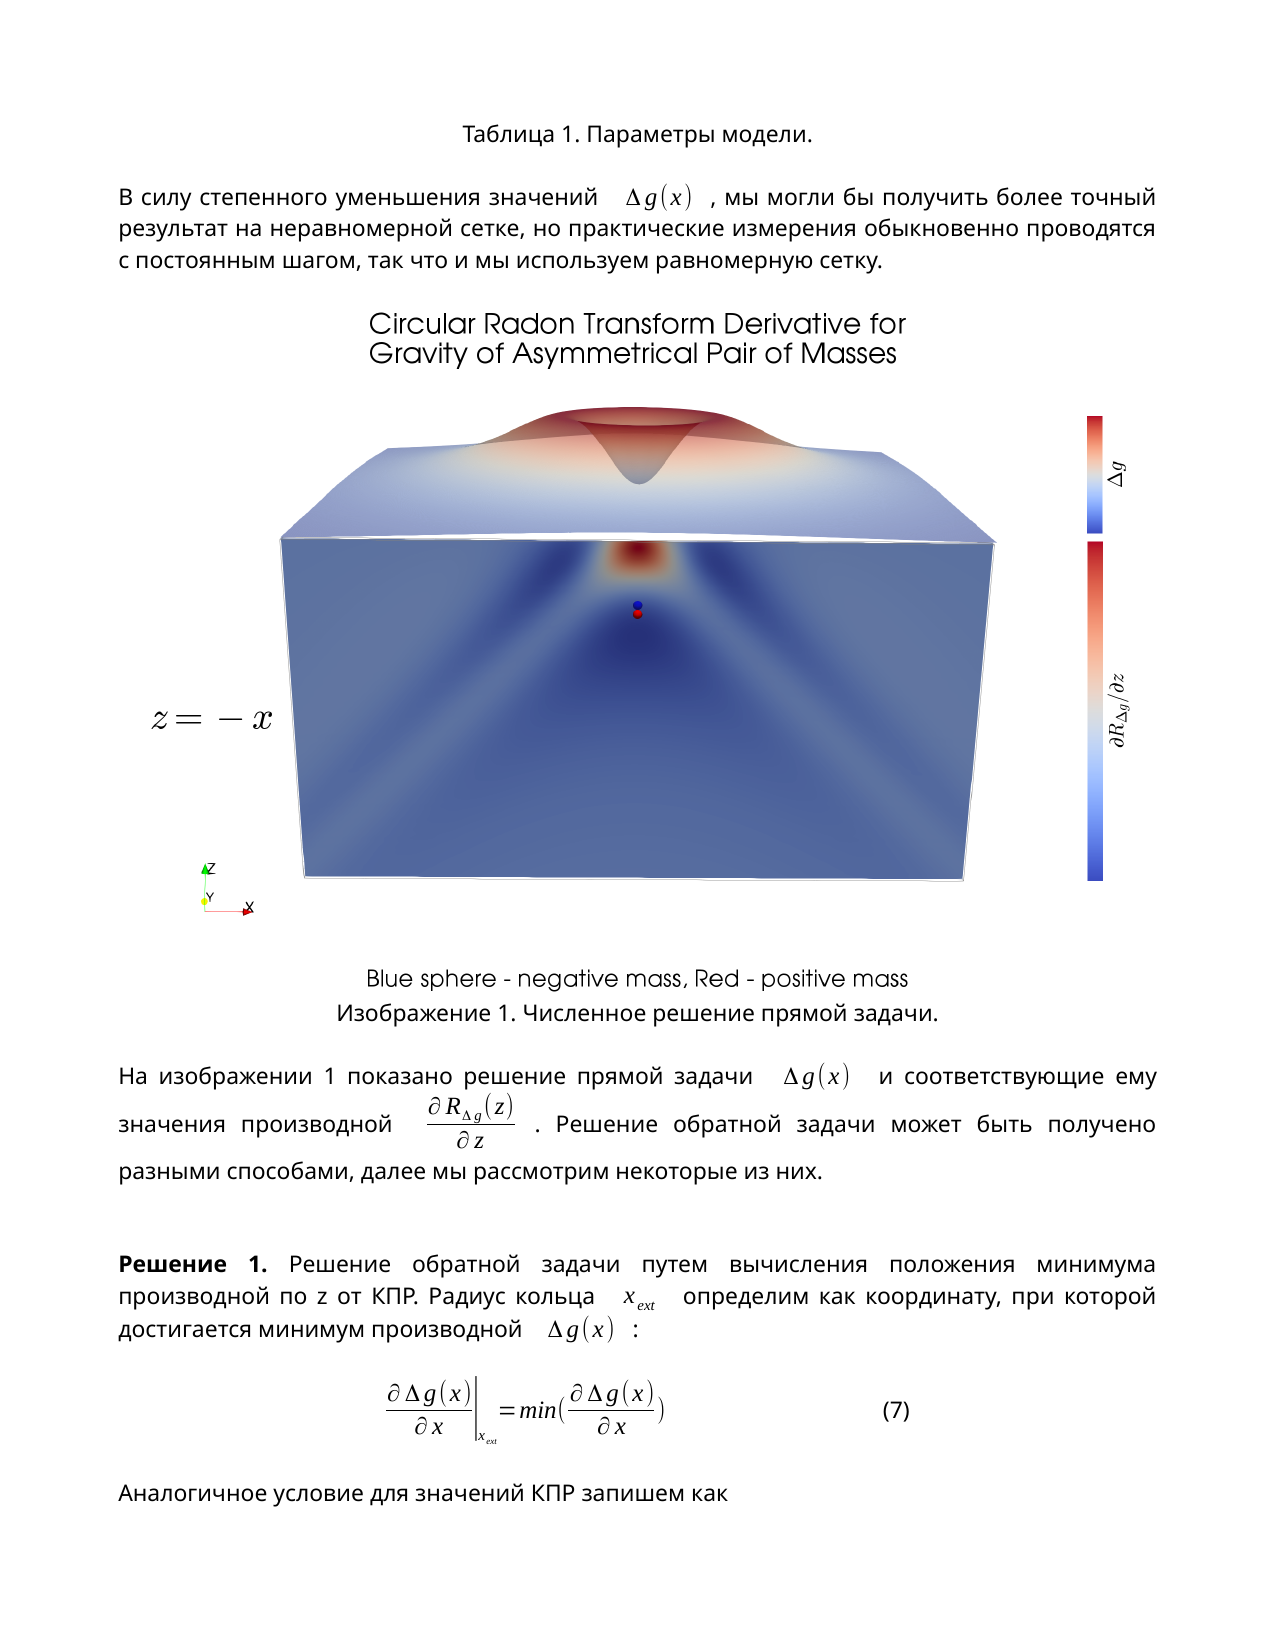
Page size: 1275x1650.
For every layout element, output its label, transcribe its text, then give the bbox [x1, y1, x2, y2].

picture [118, 306, 1157, 998]
text Таблица 1. Параметры модели. [118, 118, 1157, 149]
text Аналогичное условие для значений КПР запишем как [118, 1477, 1157, 1508]
text В силу степенного уменьшения значений , мы могли бы получить более точный результат на неравномерной сетке, но практические измерения обыкновенно проводятся с постоянным шагом, так что и мы используем равномерную сетку. [118, 181, 1157, 275]
text (7) [118, 1376, 1157, 1445]
text Изображение 1. Численное решение прямой задачи. [118, 998, 1157, 1028]
text На изображении 1 показано решение прямой задачи и соответствующие ему значения производной . Решение обратной задачи может быть получено разными способами, далее мы рассмотрим некоторые из них. [118, 1060, 1157, 1186]
text Решение 1. Решение обратной задачи путем вычисления положения минимума производной по z от КПР. Радиус кольца определим как координату, при которой достигается минимум производной : [118, 1248, 1157, 1345]
